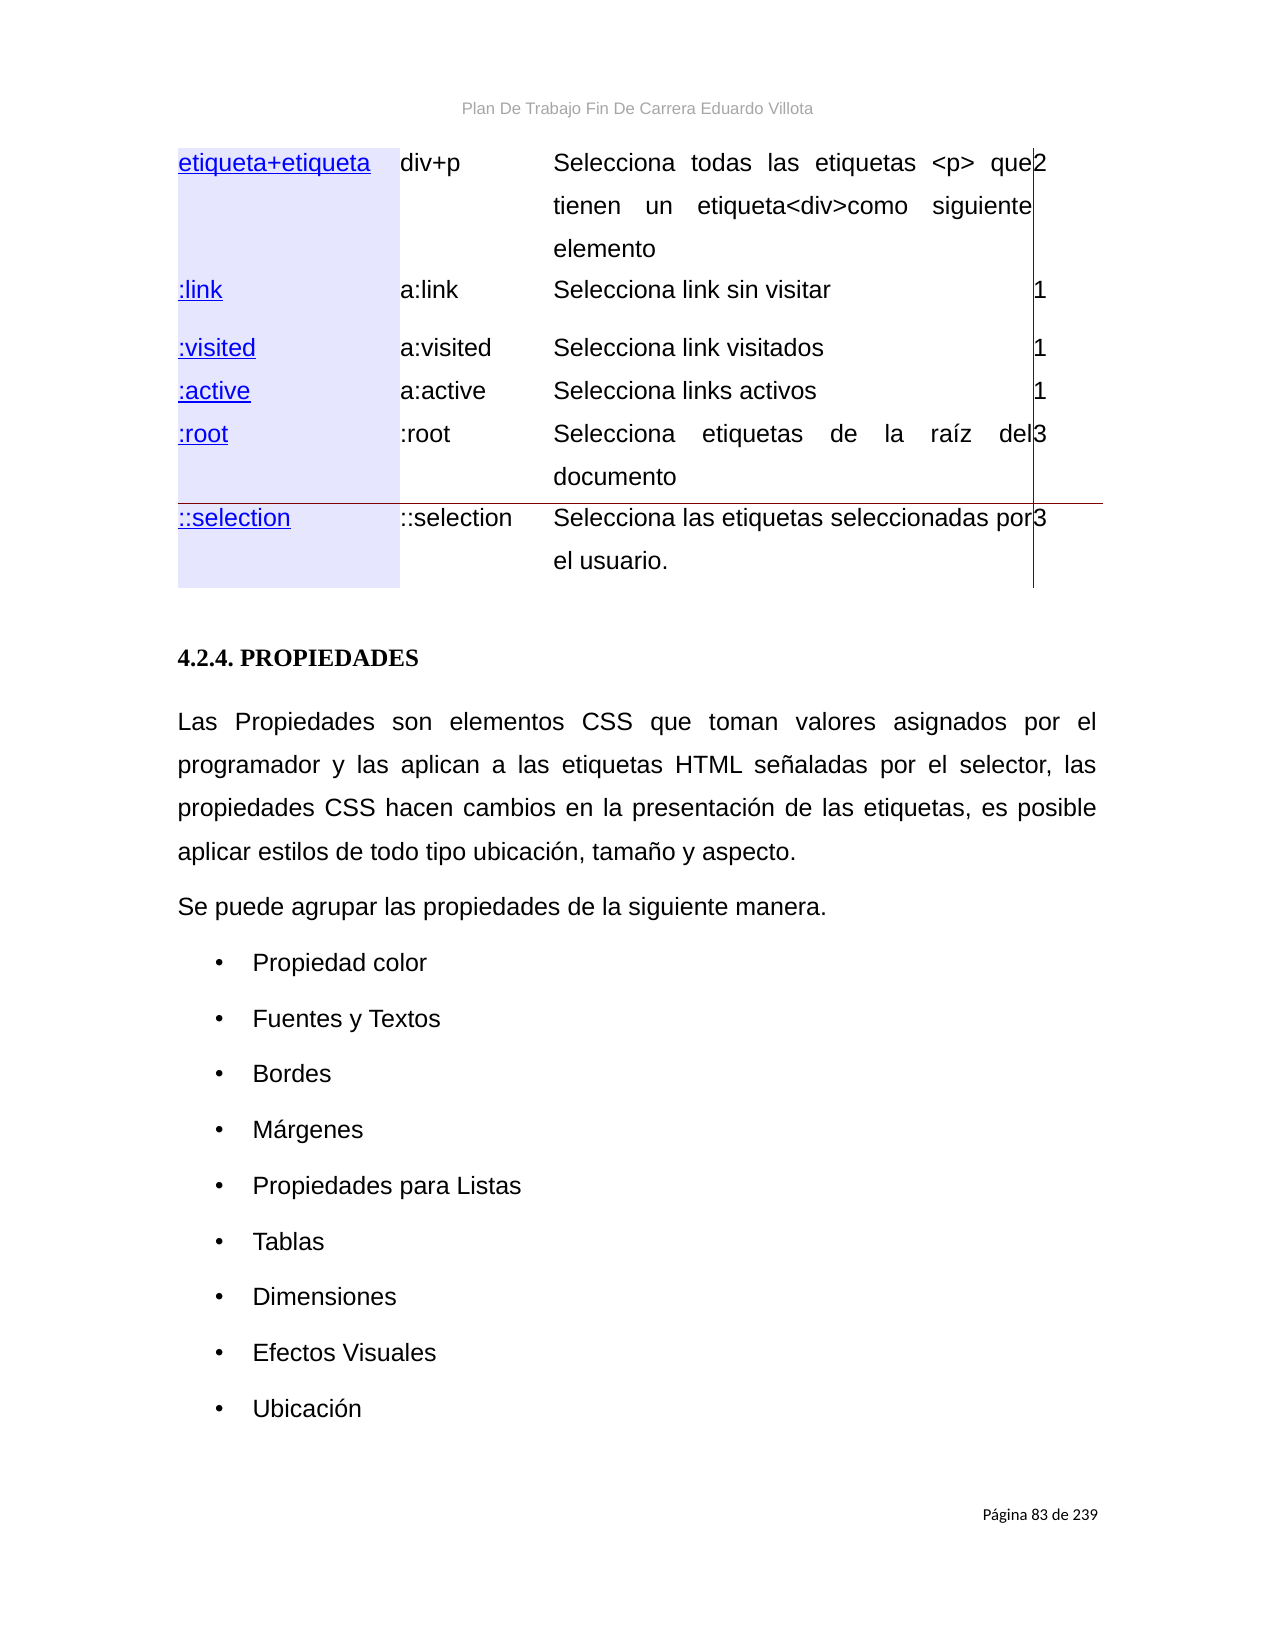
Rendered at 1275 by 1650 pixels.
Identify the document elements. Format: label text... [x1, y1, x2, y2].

list Propiedades para Listas [215, 1171, 1098, 1199]
table_cell a:visited [400, 333, 553, 376]
table_cell 3 [1034, 504, 1103, 588]
table_cell a:active [400, 376, 553, 419]
table_cell Selecciona las etiquetas seleccionadas por el usuario. [553, 504, 1033, 588]
table_cell 1 [1034, 333, 1103, 376]
list Fuentes y Textos [215, 1003, 1098, 1032]
table_cell Selecciona etiquetas de la raíz del documento [553, 419, 1033, 503]
list Propiedad color [215, 948, 1098, 977]
table_cell ::selection [178, 504, 400, 588]
text Las Propiedades son elementos CSS que toman valores asignados por el programador y las aplican a las etiquetas HTML señaladas por el selector, las propiedades CSS hacen cambios en la presentación de las etiquetas, es posible aplicar estilos de todo tipo ubicación, tamaño y aspecto. [177, 707, 1098, 865]
list Bordes [215, 1059, 1098, 1088]
table_cell Selecciona link visitados [553, 333, 1033, 376]
table_cell etiqueta+etiqueta [178, 148, 400, 275]
table_cell :link [178, 275, 400, 333]
table_cell Selecciona todas las etiquetas <p> que tienen un etiqueta<div>como siguiente elemento [553, 148, 1033, 275]
table_cell Selecciona link sin visitar [553, 275, 1033, 333]
table_cell :root [400, 419, 553, 503]
text Se puede agrupar las propiedades de la siguiente manera. [177, 892, 1098, 921]
text 4.2.4. PROPIEDADES [177, 643, 1098, 672]
table_cell 2 [1034, 148, 1103, 275]
table_cell ::selection [400, 504, 553, 588]
table_cell a:link [400, 275, 553, 333]
table_cell :active [178, 376, 400, 419]
list Efectos Visuales [215, 1338, 1098, 1367]
table_cell 1 [1034, 376, 1103, 419]
list Tablas [215, 1226, 1098, 1255]
table_cell div+p [400, 148, 553, 275]
table_cell 1 [1034, 275, 1103, 333]
table_cell :visited [178, 333, 400, 376]
list Ubicación [215, 1394, 1098, 1422]
list Dimensiones [215, 1282, 1098, 1311]
table_cell 3 [1034, 419, 1103, 503]
table_cell :root [178, 419, 400, 503]
list Márgenes [215, 1115, 1098, 1144]
table_cell Selecciona links activos [553, 376, 1033, 419]
